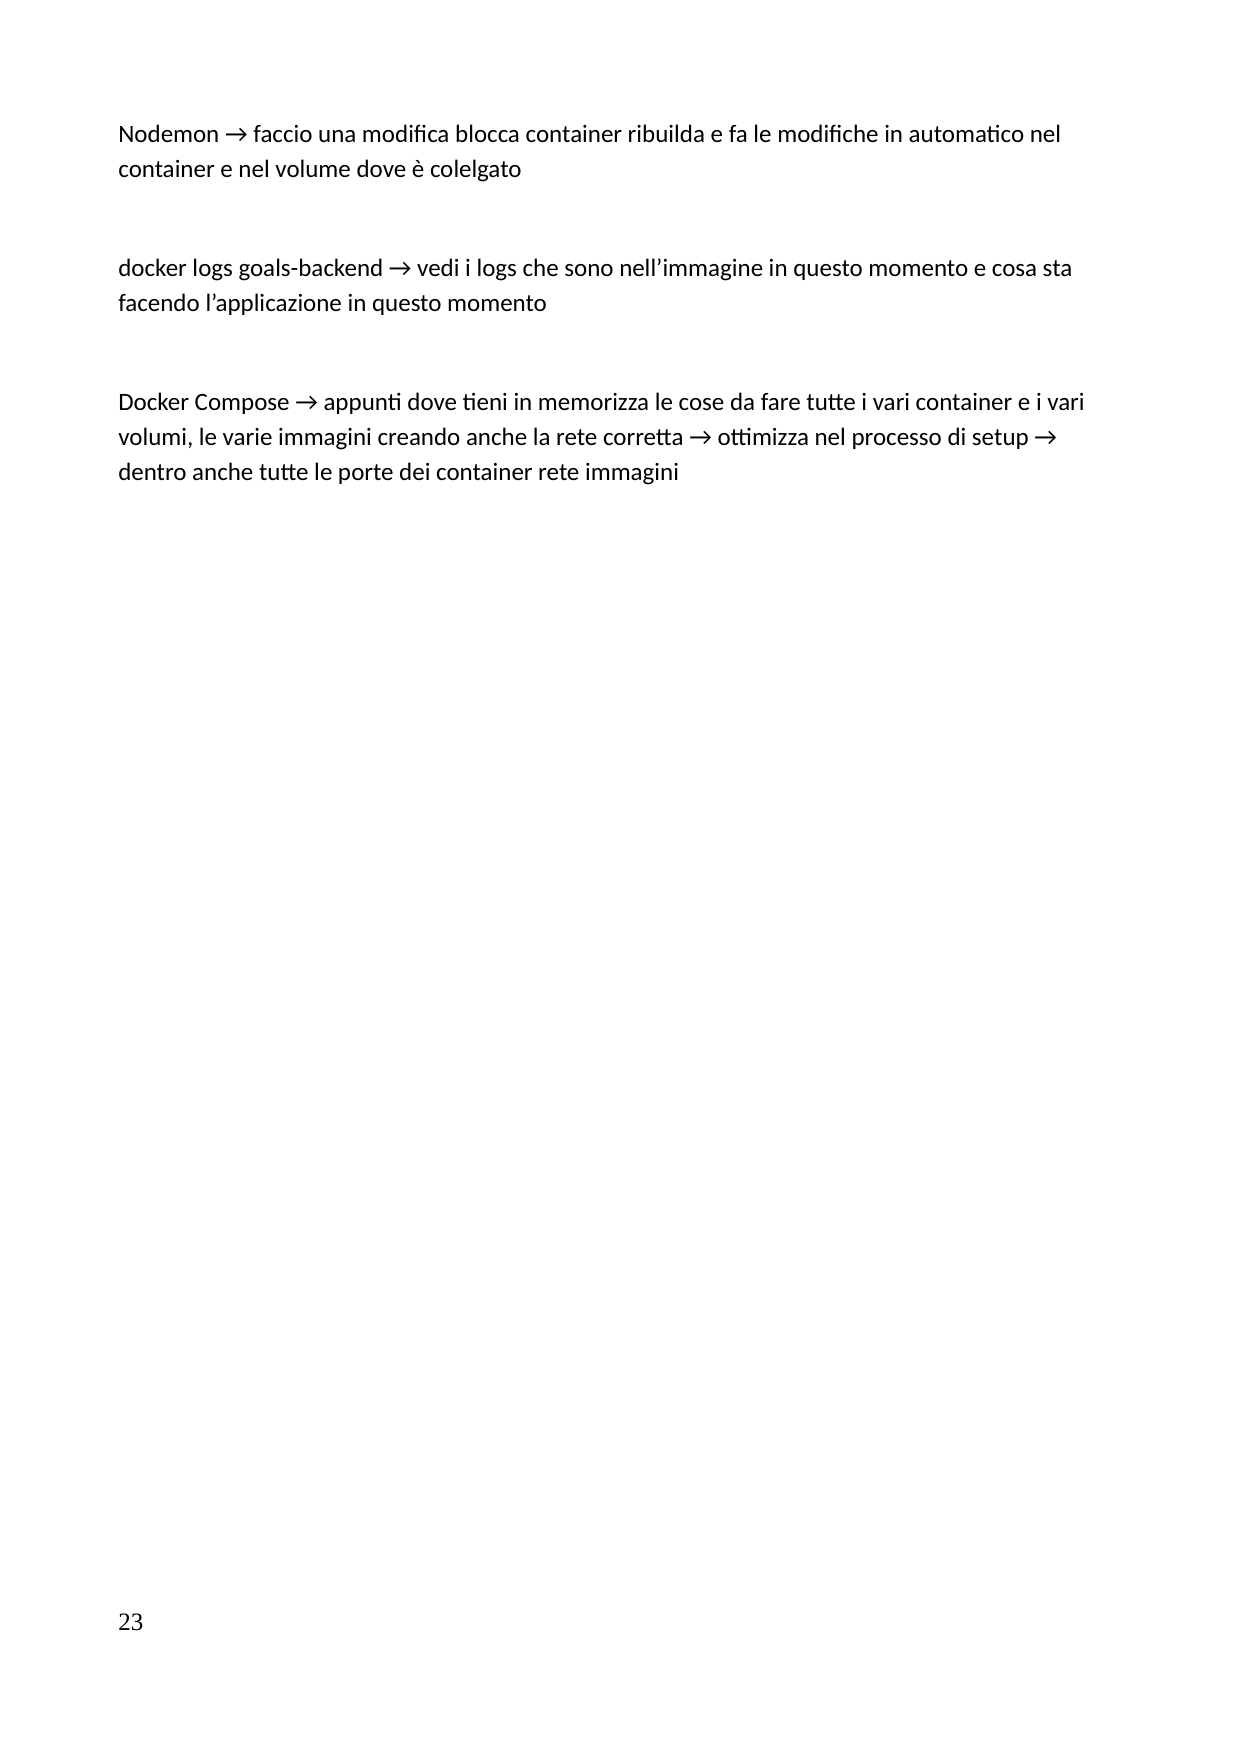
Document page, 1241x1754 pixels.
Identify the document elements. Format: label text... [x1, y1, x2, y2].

text docker logs goals-backend → vedi i logs che sono nell’immagine in questo momento e cosa sta facendo l’applicazione in questo momento [118, 252, 1122, 318]
text Docker Compose → appunti dove tieni in memorizza le cose da fare tutte i vari container e i vari volumi, le varie immagini creando anche la rete corretta → ottimizza nel processo di setup → dentro anche tutte le porte dei container rete immagini [118, 386, 1122, 487]
text Nodemon → faccio una modifica blocca container ribuilda e fa le modifiche in automatico nel container e nel volume dove è colelgato [118, 118, 1122, 184]
